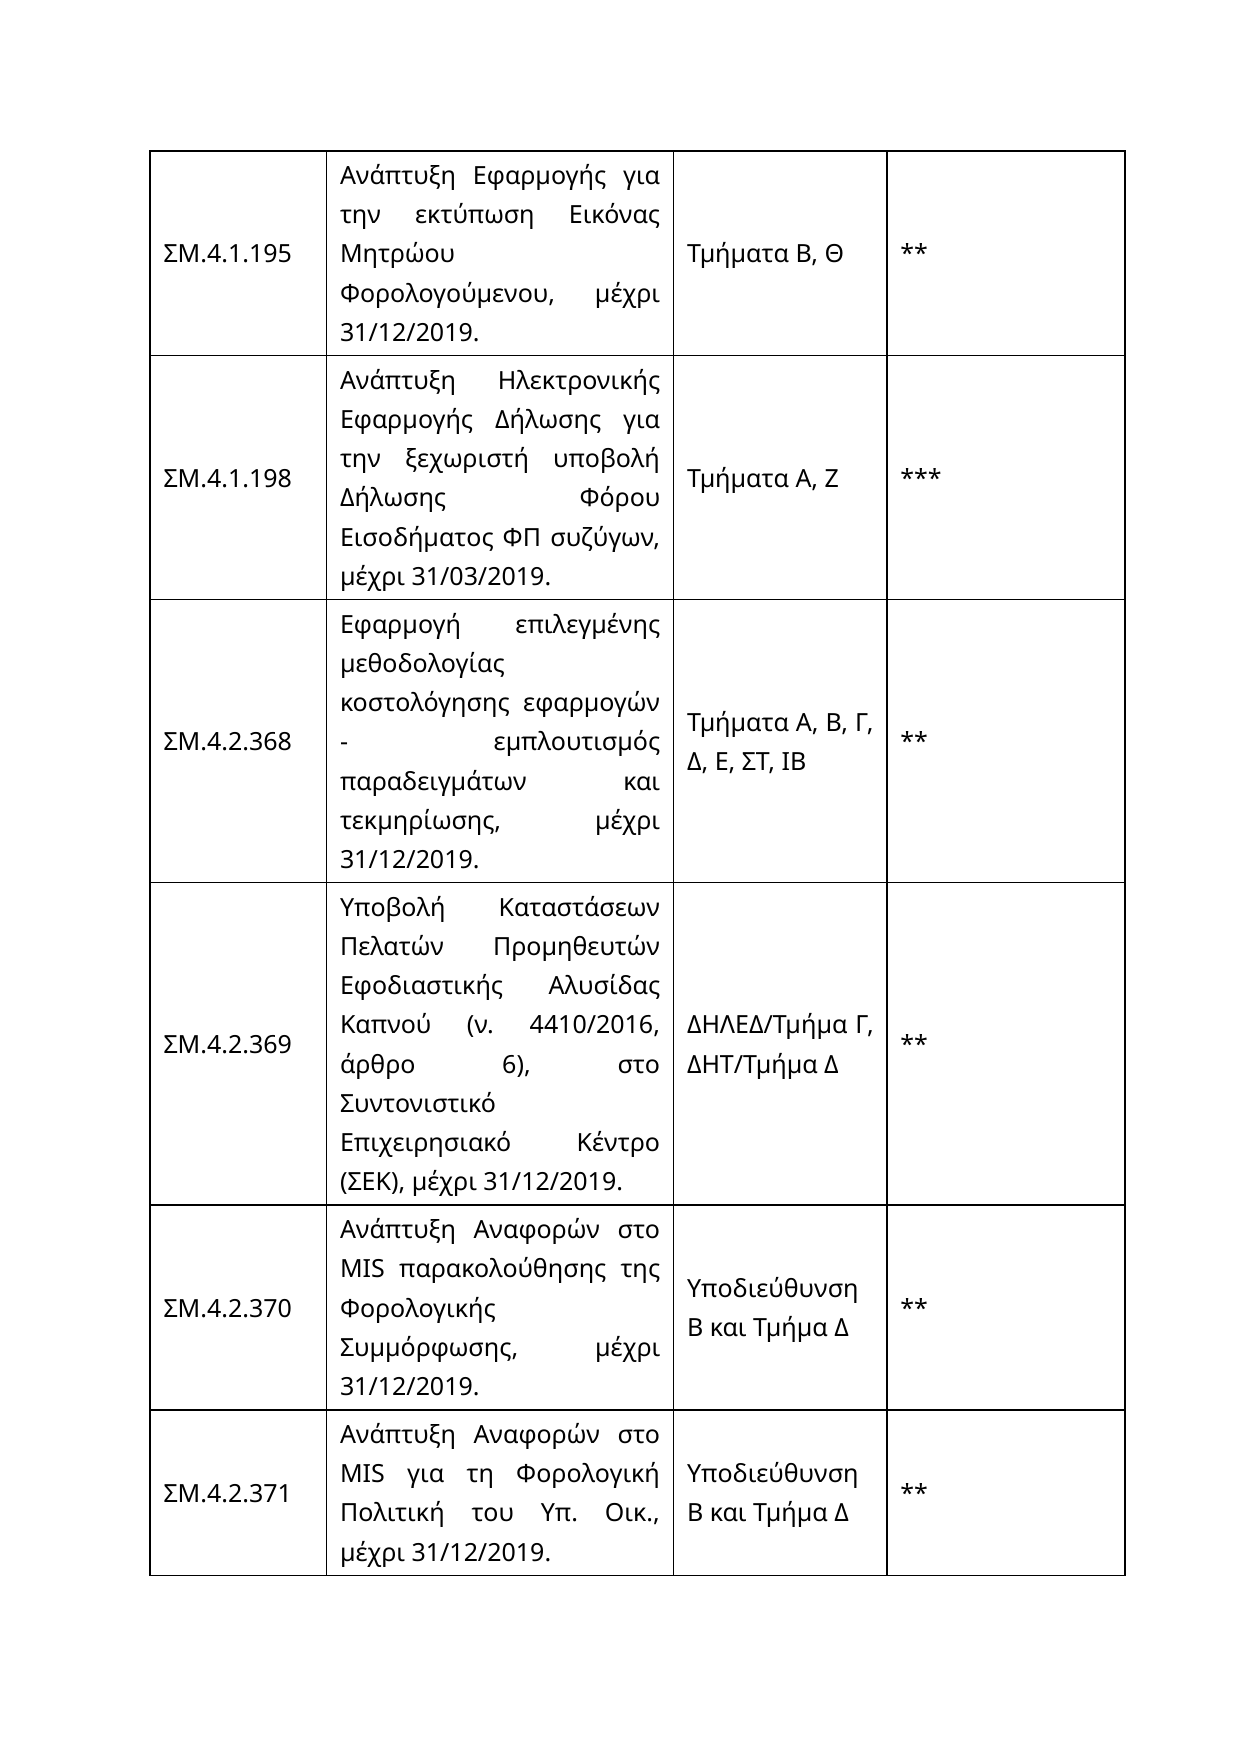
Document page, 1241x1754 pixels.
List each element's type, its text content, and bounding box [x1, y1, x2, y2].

table_cell ** [888, 152, 1124, 355]
table_cell Ανάπτυξη Εφαρμογής για την εκτύπωση Εικόνας Μητρώου Φορολογούμενου, μέχρι 31/12/2019. [327, 152, 673, 355]
table_cell Υποδιεύθυνση Β και Τμήμα Δ [674, 1206, 886, 1409]
table_cell Υποδιεύθυνση Β και Τμήμα Δ [674, 1411, 886, 1574]
table_cell ΣΜ.4.2.371 [151, 1411, 326, 1574]
table_cell ΔΗΛΕΔ/Τμήμα Γ, ΔΗΤ/Τμήμα Δ [674, 883, 886, 1204]
table_cell Ανάπτυξη Αναφορών στο MIS παρακολούθησης της Φορολογικής Συμμόρφωσης, μέχρι 31/12/2019. [327, 1206, 673, 1409]
table_cell ΣΜ.4.2.370 [151, 1206, 326, 1409]
table_cell ΣΜ.4.2.368 [151, 600, 326, 882]
table_cell Τμήματα Β, Θ [674, 152, 886, 355]
table_cell ** [888, 883, 1124, 1204]
table_cell Ανάπτυξη Ηλεκτρονικής Εφαρμογής Δήλωσης για την ξεχωριστή υποβολή Δήλωσης Φόρου Εισοδήματος ΦΠ συζύγων, μέχρι 31/03/2019. [327, 356, 673, 599]
table_cell ** [888, 1411, 1124, 1574]
table_cell ** [888, 600, 1124, 882]
table_cell ΣΜ.4.1.195 [151, 152, 326, 355]
table_cell ** [888, 1206, 1124, 1409]
table_cell Ανάπτυξη Αναφορών στο MIS για τη Φορολογική Πολιτική του Υπ. Οικ., μέχρι 31/12/2019. [327, 1411, 673, 1574]
table_cell Εφαρμογή επιλεγμένης μεθοδολογίας κοστολόγησης εφαρμογών - εμπλουτισμός παραδειγμάτων και τεκμηρίωσης, μέχρι 31/12/2019. [327, 600, 673, 882]
table_cell ΣΜ.4.1.198 [151, 356, 326, 599]
table_cell ΣΜ.4.2.369 [151, 883, 326, 1204]
table_cell Υποβολή Καταστάσεων Πελατών Προμηθευτών Εφοδιαστικής Αλυσίδας Καπνού (ν. 4410/2016, άρθρο 6), στο Συντονιστικό Επιχειρησιακό Κέντρο (ΣΕΚ), μέχρι 31/12/2019. [327, 883, 673, 1204]
table_cell *** [888, 356, 1124, 599]
table_cell Τμήματα Α, Ζ [674, 356, 886, 599]
table_cell Τμήματα Α, Β, Γ, Δ, Ε, ΣΤ, ΙΒ [674, 600, 886, 882]
